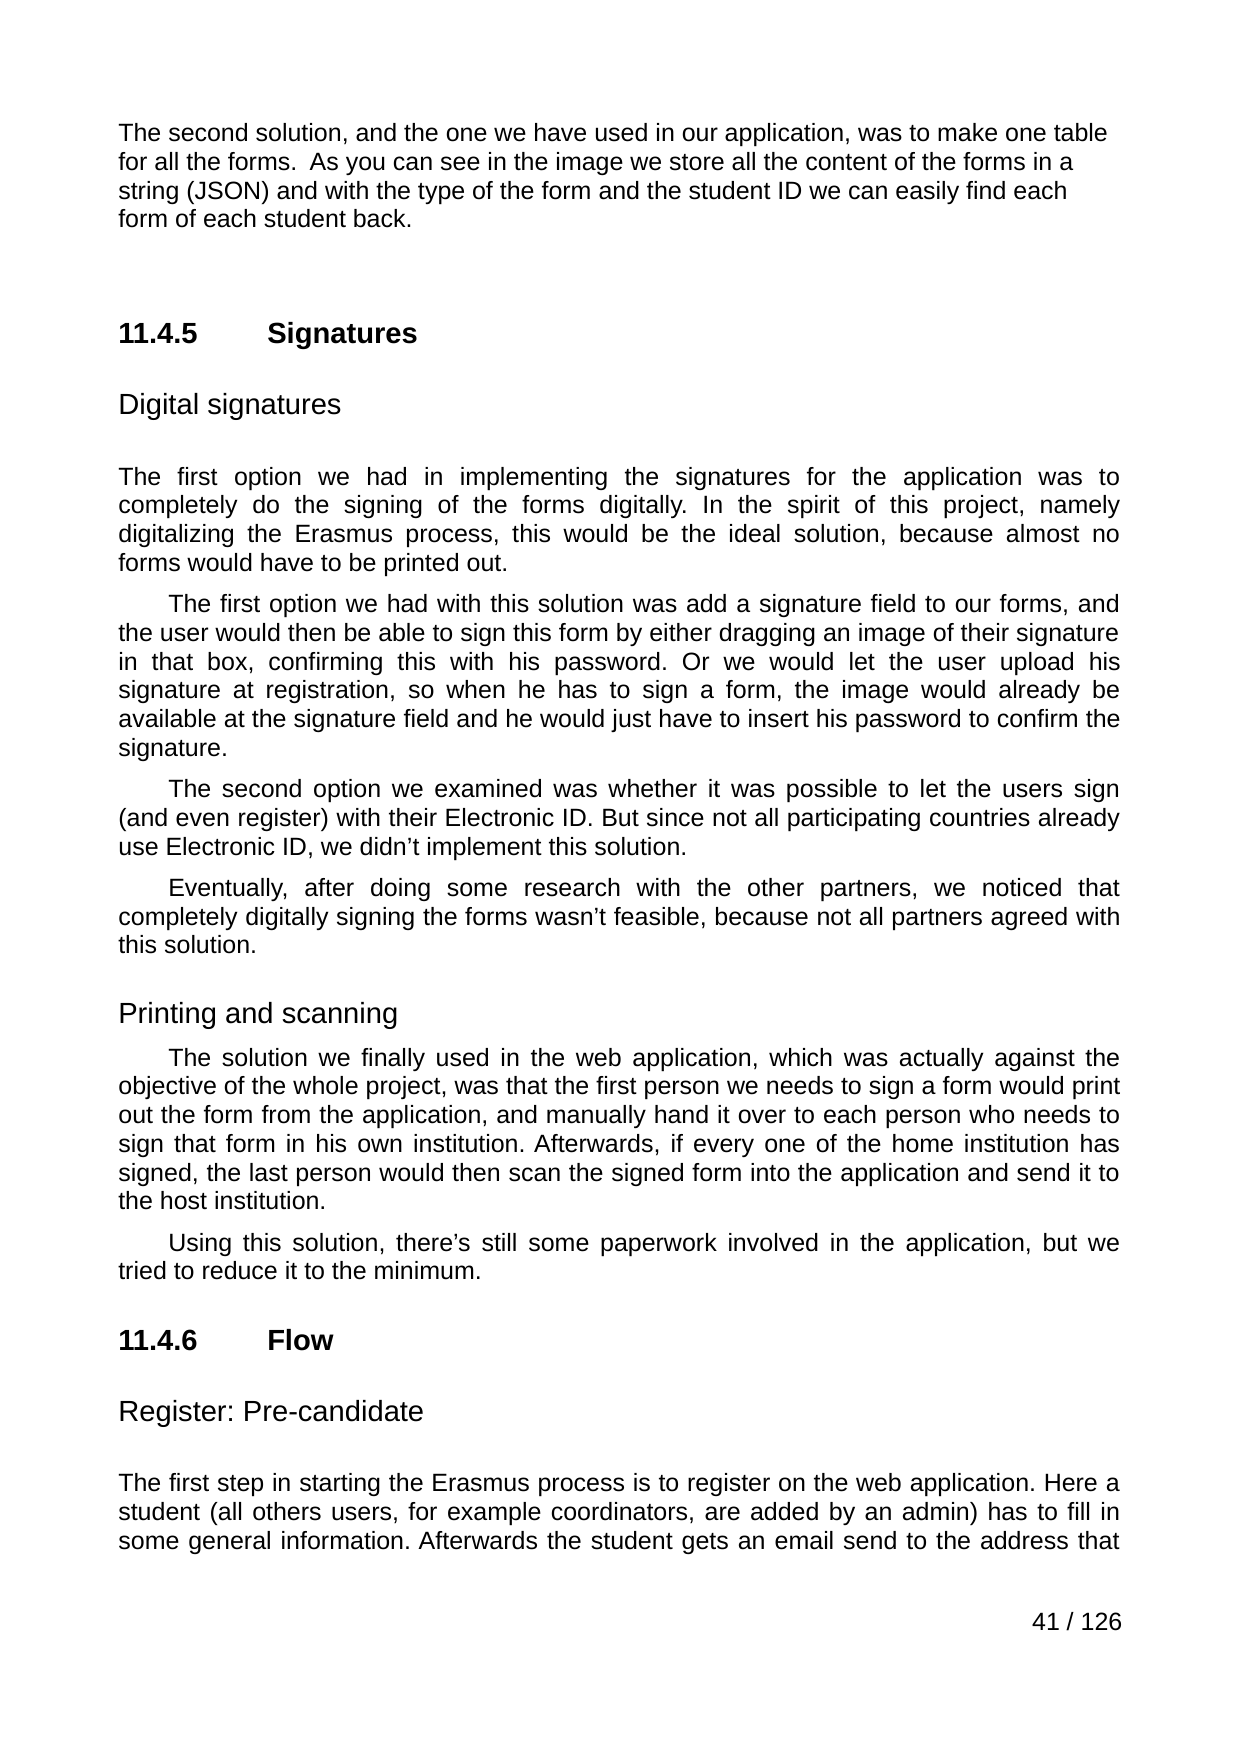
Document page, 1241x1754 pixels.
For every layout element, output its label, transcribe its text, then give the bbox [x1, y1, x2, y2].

subtitle Digital signatures [118, 387, 1122, 420]
text The second option we examined was whether it was possible to let the users sign (and even register) with their Electronic ID. But since not all participating countries already use Electronic ID, we didn’t implement this solution. [118, 774, 1122, 860]
text The solution we finally used in the web application, which was actually against the objective of the whole project, was that the first person we needs to sign a form would print out the form from the application, and manually hand it over to each person who needs to sign that form in his own institution. Afterwards, if every one of the home institution has signed, the last person would then scan the signed form into the application and send it to the host institution. [118, 1042, 1122, 1215]
text The first step in starting the Erasmus process is to register on the web application. Here a student (all others users, for example coordinators, are added by an admin) has to fill in some general information. Afterwards the student gets an email send to the address that [118, 1439, 1122, 1554]
text The first option we had with this solution was add a signature field to our forms, and the user would then be able to sign this form by either dragging an image of their signature in that box, confirming this with his password. Or we would let the user upload his signature at registration, so when he has to sign a form, the image would already be available at the signature field and he would just have to insert his password to confirm the signature. [118, 589, 1122, 761]
subtitle Printing and scanning [118, 996, 1122, 1030]
text Eventually, after doing some research with the other partners, we noticed that completely digitally signing the forms wasn’t feasible, because not all partners agreed with this solution. [118, 873, 1122, 959]
text Using this solution, there’s still some paperwork involved in the application, but we tried to reduce it to the minimum. [118, 1227, 1122, 1285]
text The first option we had in implementing the signatures for the application was to completely do the signing of the forms digitally. In the spirit of this project, namely digitalizing the Erasmus process, this would be the ideal solution, because almost no forms would have to be printed out. [118, 433, 1122, 576]
text The second solution, and the one we have used in our application, was to make one table for all the forms. As you can see in the image we store all the content of the forms in a string (JSON) and with the type of the form and the student ID we can easily find each form of each student back. [118, 118, 1122, 233]
subtitle Signatures [118, 316, 1122, 349]
subtitle Flow [118, 1322, 1122, 1356]
subtitle Register: Pre-candidate [118, 1393, 1122, 1427]
